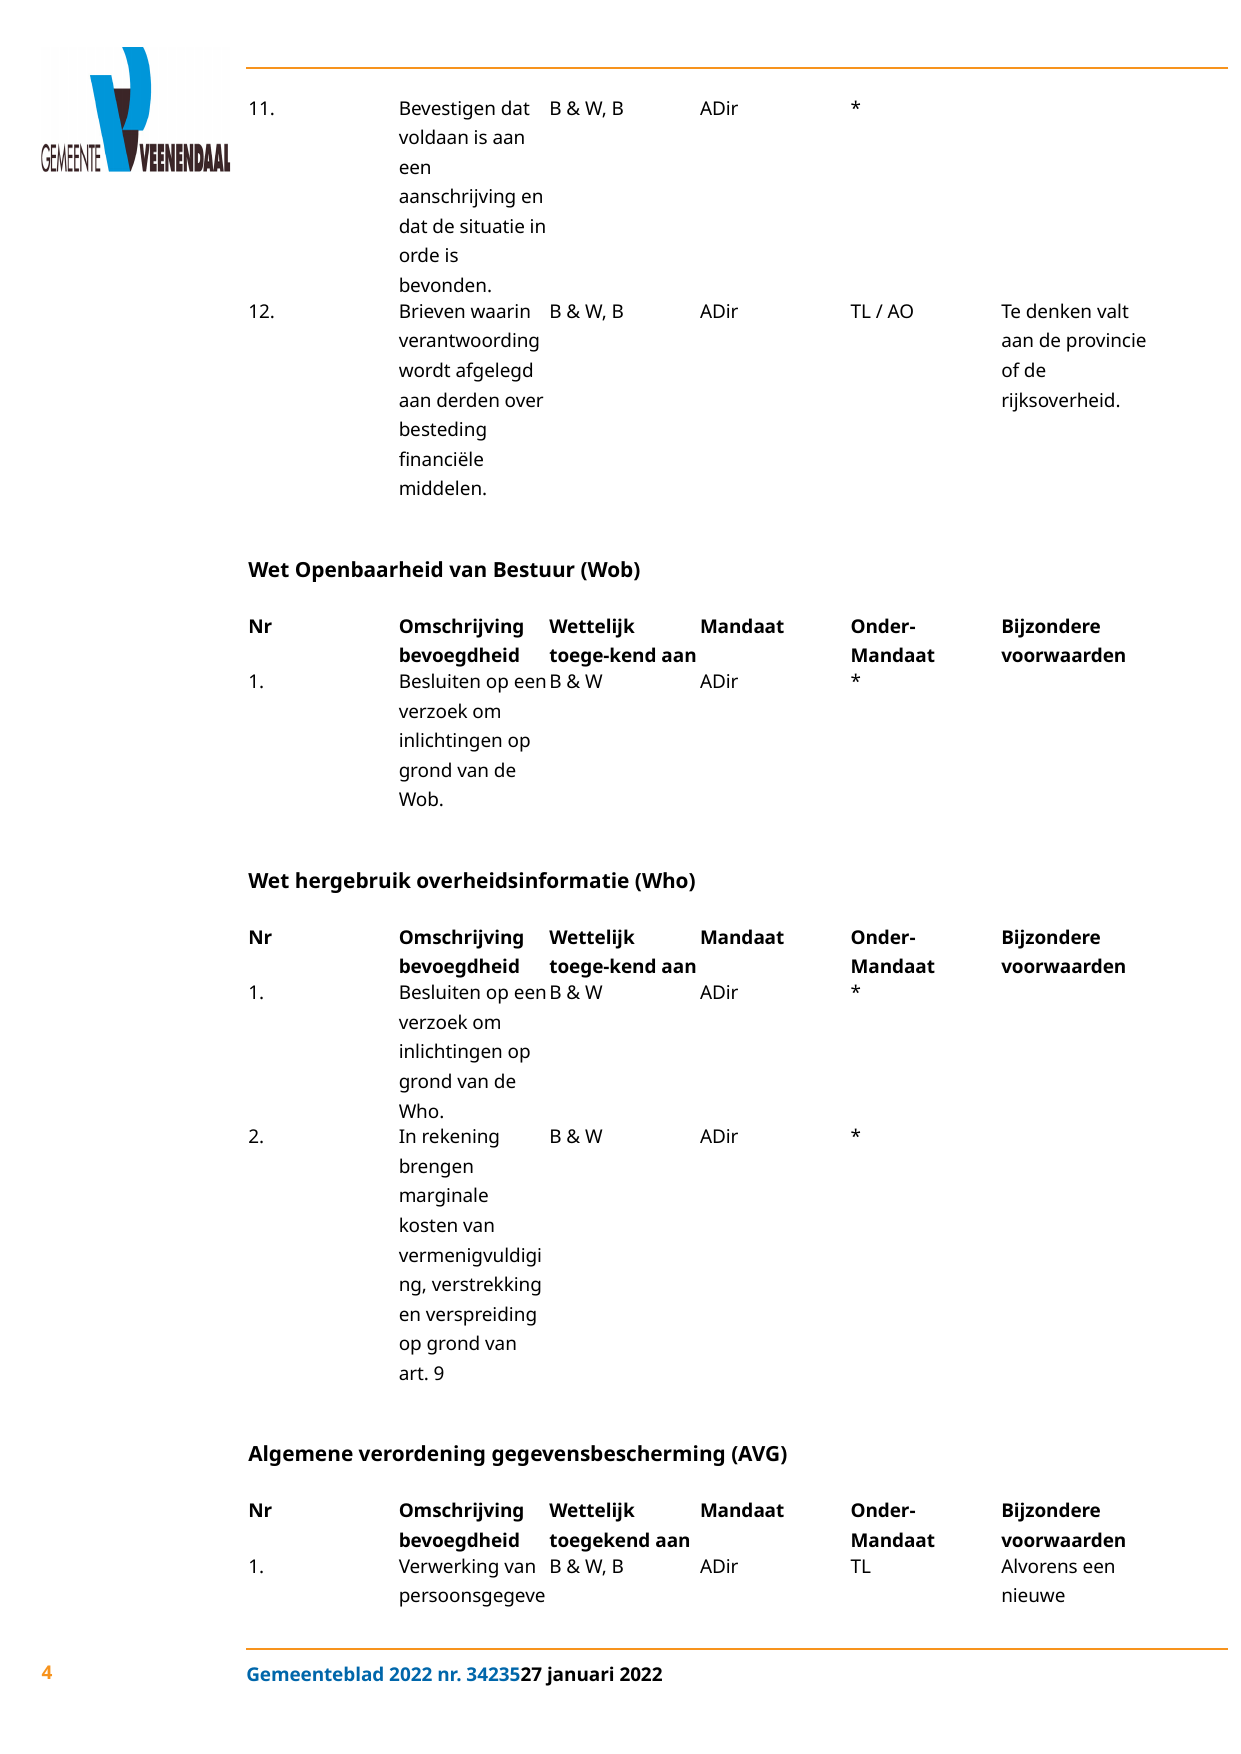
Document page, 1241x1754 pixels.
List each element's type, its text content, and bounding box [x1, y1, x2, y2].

table_header Wettelijk toege-kend aan [549, 613, 700, 668]
table_cell ADir [700, 668, 850, 812]
table_cell B & W, B [549, 95, 700, 298]
table_cell B & W, B [549, 1553, 700, 1608]
table_cell * [850, 1124, 1001, 1386]
table_header Onder- Mandaat [850, 613, 1001, 668]
table_cell ADir [700, 1124, 850, 1386]
table_cell ADir [700, 1553, 850, 1608]
text Wet Openbaarheid van Bestuur (Wob) [248, 555, 1152, 583]
table_cell Te denken valt aan de provincie of de rijksoverheid. [1001, 298, 1152, 501]
table_cell 1. [248, 668, 398, 812]
table_cell TL / AO [850, 298, 1001, 501]
table_cell Brieven waarin verantwoording wordt afgelegd aan derden over besteding financiële middelen. [399, 298, 549, 501]
table_cell [1001, 95, 1152, 298]
table_cell Alvorens een nieuwe [1001, 1553, 1152, 1608]
table_header Omschrijving bevoegdheid [399, 613, 549, 668]
table_cell B & W [549, 1124, 700, 1386]
table_cell B & W, B [549, 298, 700, 501]
table_cell 1. [248, 980, 398, 1123]
table_cell ADir [700, 980, 850, 1123]
table_cell ADir [700, 95, 850, 298]
table_cell [1001, 668, 1152, 812]
table_cell In rekening brengen marginale kosten van vermenigvuldiging, verstrekking en verspreiding op grond van art. 9 [399, 1124, 549, 1386]
table_header Mandaat [700, 1498, 850, 1553]
table_cell 12. [248, 298, 398, 501]
table_cell 1. [248, 1553, 398, 1608]
picture [123, 47, 231, 172]
table_cell B & W [549, 668, 700, 812]
table_cell B & W [549, 980, 700, 1123]
table_cell Bevestigen dat voldaan is aan een aanschrijving en dat de situatie in orde is bevonden. [399, 95, 549, 298]
table_header Omschrijving bevoegdheid [399, 1498, 549, 1553]
table_cell Besluiten op een verzoek om inlichtingen op grond van de Wob. [399, 668, 549, 812]
table_cell * [850, 668, 1001, 812]
table_cell * [850, 980, 1001, 1123]
table_cell 2. [248, 1124, 398, 1386]
table_cell Verwerking van persoonsgegeve [399, 1553, 549, 1608]
table_cell [1001, 980, 1152, 1123]
table_header Onder- Mandaat [850, 924, 1001, 979]
table_header Bijzondere voorwaarden [1001, 924, 1152, 979]
table_header Nr [248, 1498, 398, 1553]
table_cell * [850, 95, 1001, 298]
table_cell TL [850, 1553, 1001, 1608]
table_header Wettelijk toegekend aan [549, 1498, 700, 1553]
table_cell Besluiten op een verzoek om inlichtingen op grond van de Who. [399, 980, 549, 1123]
table_header Mandaat [700, 613, 850, 668]
table_header Wettelijk toege-kend aan [549, 924, 700, 979]
picture [41, 47, 130, 172]
table_cell [1001, 1124, 1152, 1386]
table_header Onder- Mandaat [850, 1498, 1001, 1553]
table_cell ADir [700, 298, 850, 501]
table_header Bijzondere voorwaarden [1001, 613, 1152, 668]
table_header Bijzondere voorwaarden [1001, 1498, 1152, 1553]
table_header Omschrijving bevoegdheid [399, 924, 549, 979]
text Algemene verordening gegevensbescherming (AVG) [248, 1439, 1152, 1468]
table_cell 11. [248, 95, 398, 298]
table_header Mandaat [700, 924, 850, 979]
table_header Nr [248, 924, 398, 979]
text Wet hergebruik overheidsinformatie (Who) [248, 866, 1152, 894]
table_header Nr [248, 613, 398, 668]
